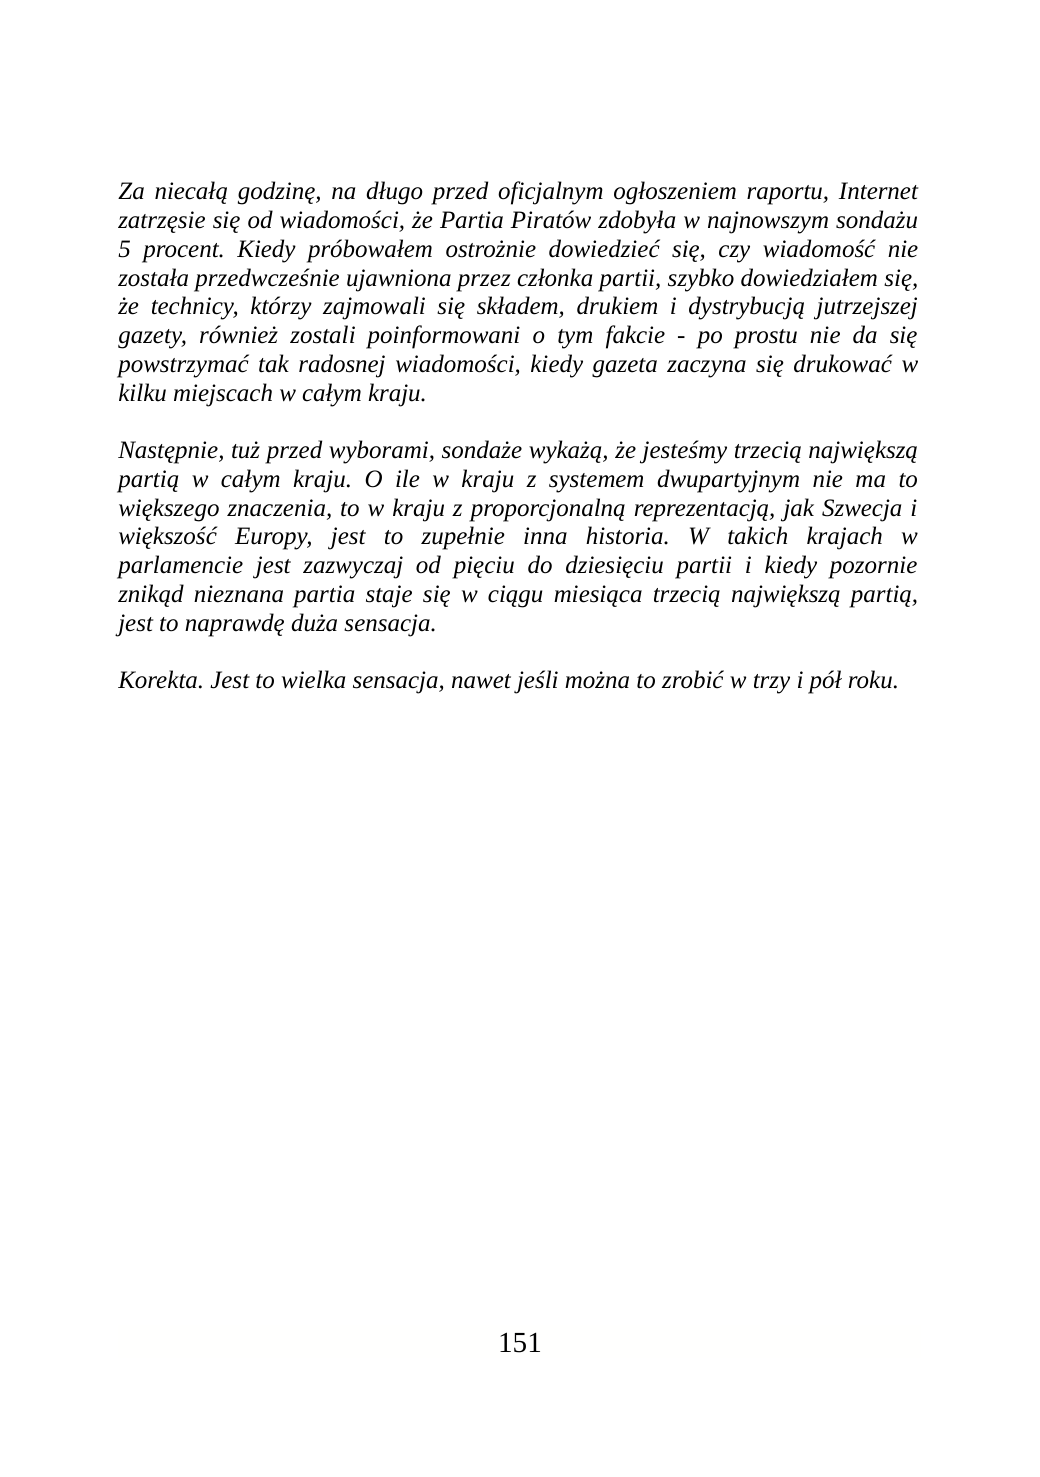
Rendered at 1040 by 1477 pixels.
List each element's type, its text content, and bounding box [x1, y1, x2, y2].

text Za niecałą godzinę, na długo przed oficjalnym ogłoszeniem raportu, Internet zatrzęsie się od wiadomości, że Partia Piratów zdobyła w najnowszym sondażu 5 procent. Kiedy próbowałem ostrożnie dowiedzieć się, czy wiadomość nie została przedwcześnie ujawniona przez członka partii, szybko dowiedziałem się, że technicy, którzy zajmowali się składem, drukiem i dystrybucją jutrzejszej gazety, również zostali poinformowani o tym fakcie - po prostu nie da się powstrzymać tak radosnej wiadomości, kiedy gazeta zaczyna się drukować w kilku miejscach w całym kraju. [118, 176, 921, 406]
text Korekta. Jest to wielka sensacja, nawet jeśli można to zrobić w trzy i pół roku. [118, 665, 921, 694]
text Następnie, tuż przed wyborami, sondaże wykażą, że jesteśmy trzecią największą partią w całym kraju. O ile w kraju z systemem dwupartyjnym nie ma to większego znaczenia, to w kraju z proporcjonalną reprezentacją, jak Szwecja i większość Europy, jest to zupełnie inna historia. W takich krajach w parlamencie jest zazwyczaj od pięciu do dziesięciu partii i kiedy pozornie znikąd nieznana partia staje się w ciągu miesiąca trzecią największą partią, jest to naprawdę duża sensacja. [118, 435, 921, 636]
